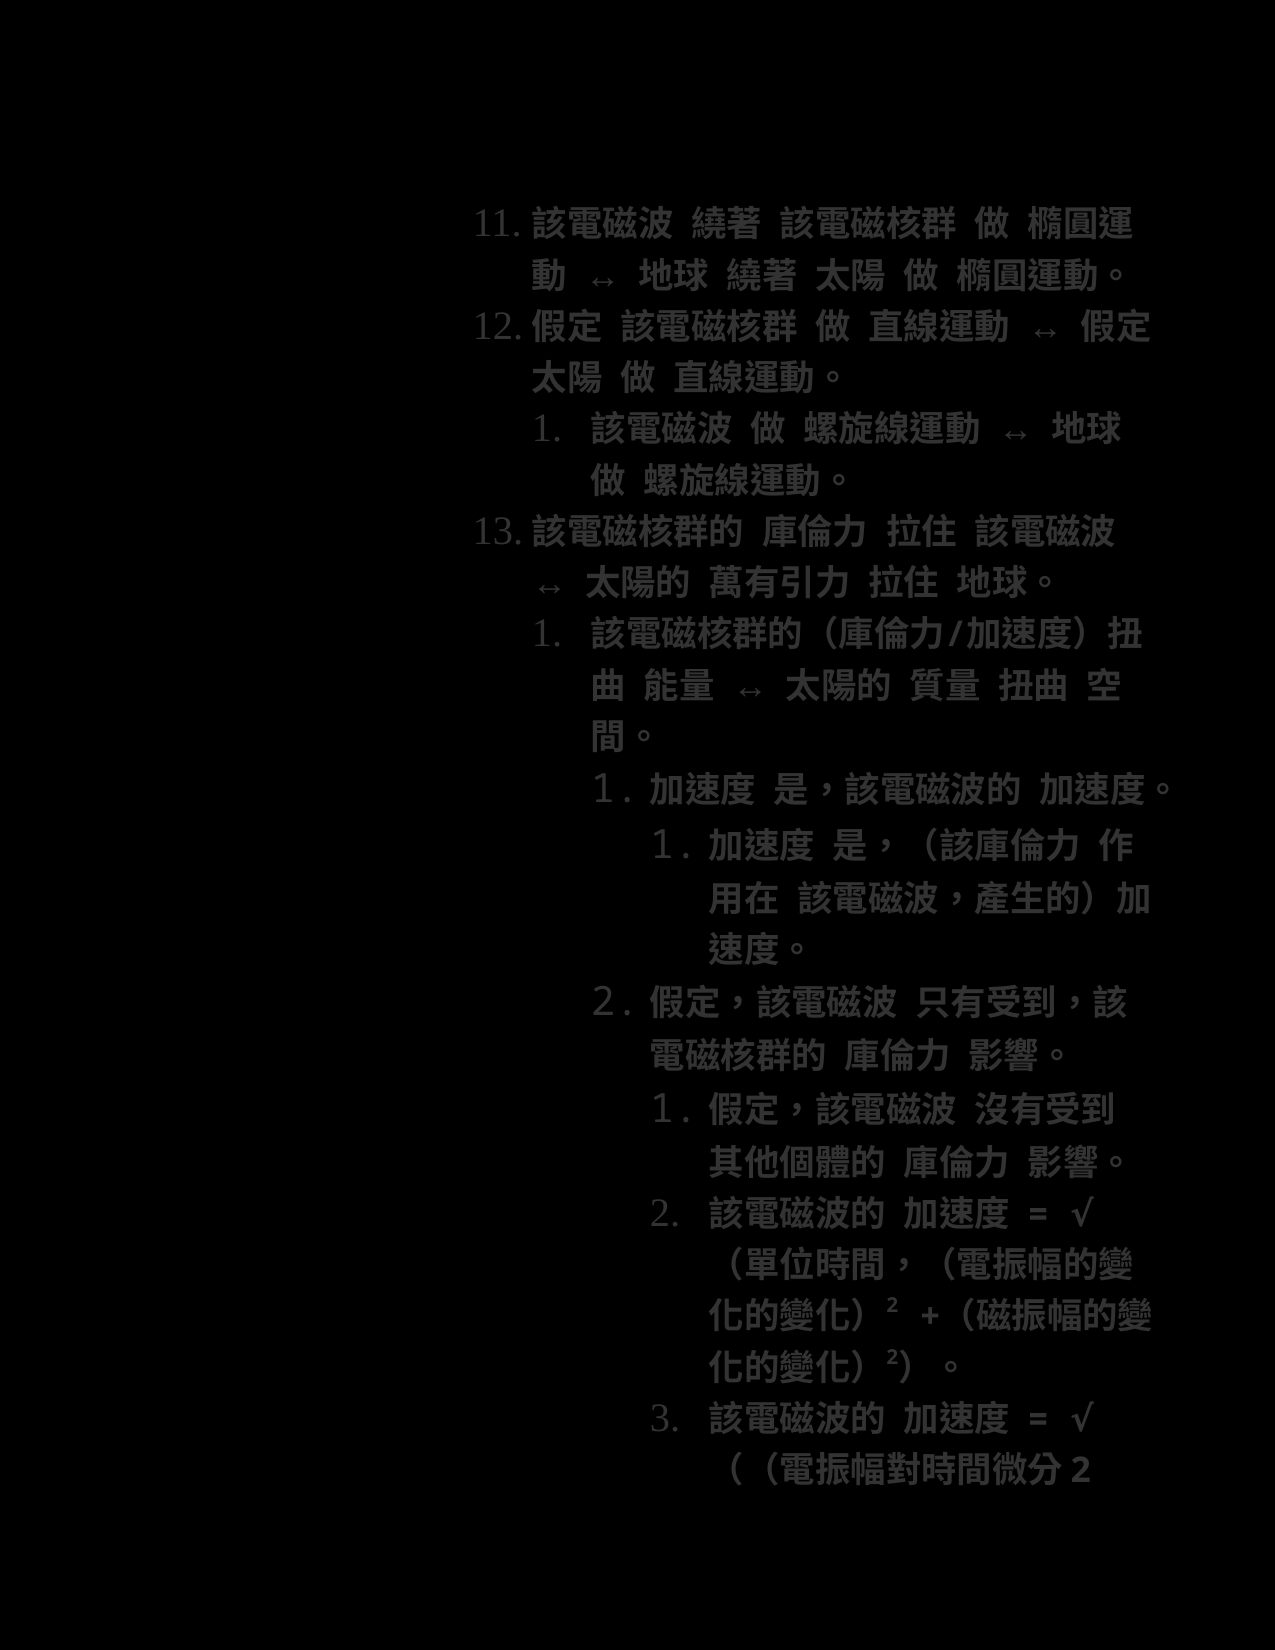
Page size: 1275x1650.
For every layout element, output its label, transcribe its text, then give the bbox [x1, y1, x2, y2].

list 該電磁波 做 螺旋線運動 ↔ 地球 做 螺旋線運動。 [532, 401, 1157, 503]
list 該電磁波的 加速度 = √（（電振幅對時間微分2 [649, 1390, 1157, 1493]
list 該電磁波 繞著 該電磁核群 做 橢圓運動 ↔ 地球 繞著 太陽 做 橢圓運動。 [472, 196, 1157, 298]
list 加速度 是，該電磁波的 加速度。 [591, 760, 1157, 815]
list 假定，該電磁波 只有受到，該電磁核群的 庫倫力 影響。 [591, 972, 1157, 1079]
list 加速度 是，（該庫倫力 作用在 該電磁波，產生的）加速度。 [649, 815, 1157, 972]
list 該電磁核群的（庫倫力/加速度）扭曲 能量 ↔ 太陽的 質量 扭曲 空間。 [532, 606, 1157, 760]
list 該電磁波的 加速度 = √（單位時間，（電振幅的變化的變化）2 +（磁振幅的變化的變化）2）。 [649, 1185, 1157, 1390]
list 假定 該電磁核群 做 直線運動 ↔ 假定 太陽 做 直線運動。 [472, 298, 1157, 401]
list 該電磁核群的 庫倫力 拉住 該電磁波 ↔ 太陽的 萬有引力 拉住 地球。 [472, 503, 1157, 606]
list 假定，該電磁波 沒有受到 其他個體的 庫倫力 影響。 [649, 1079, 1157, 1185]
